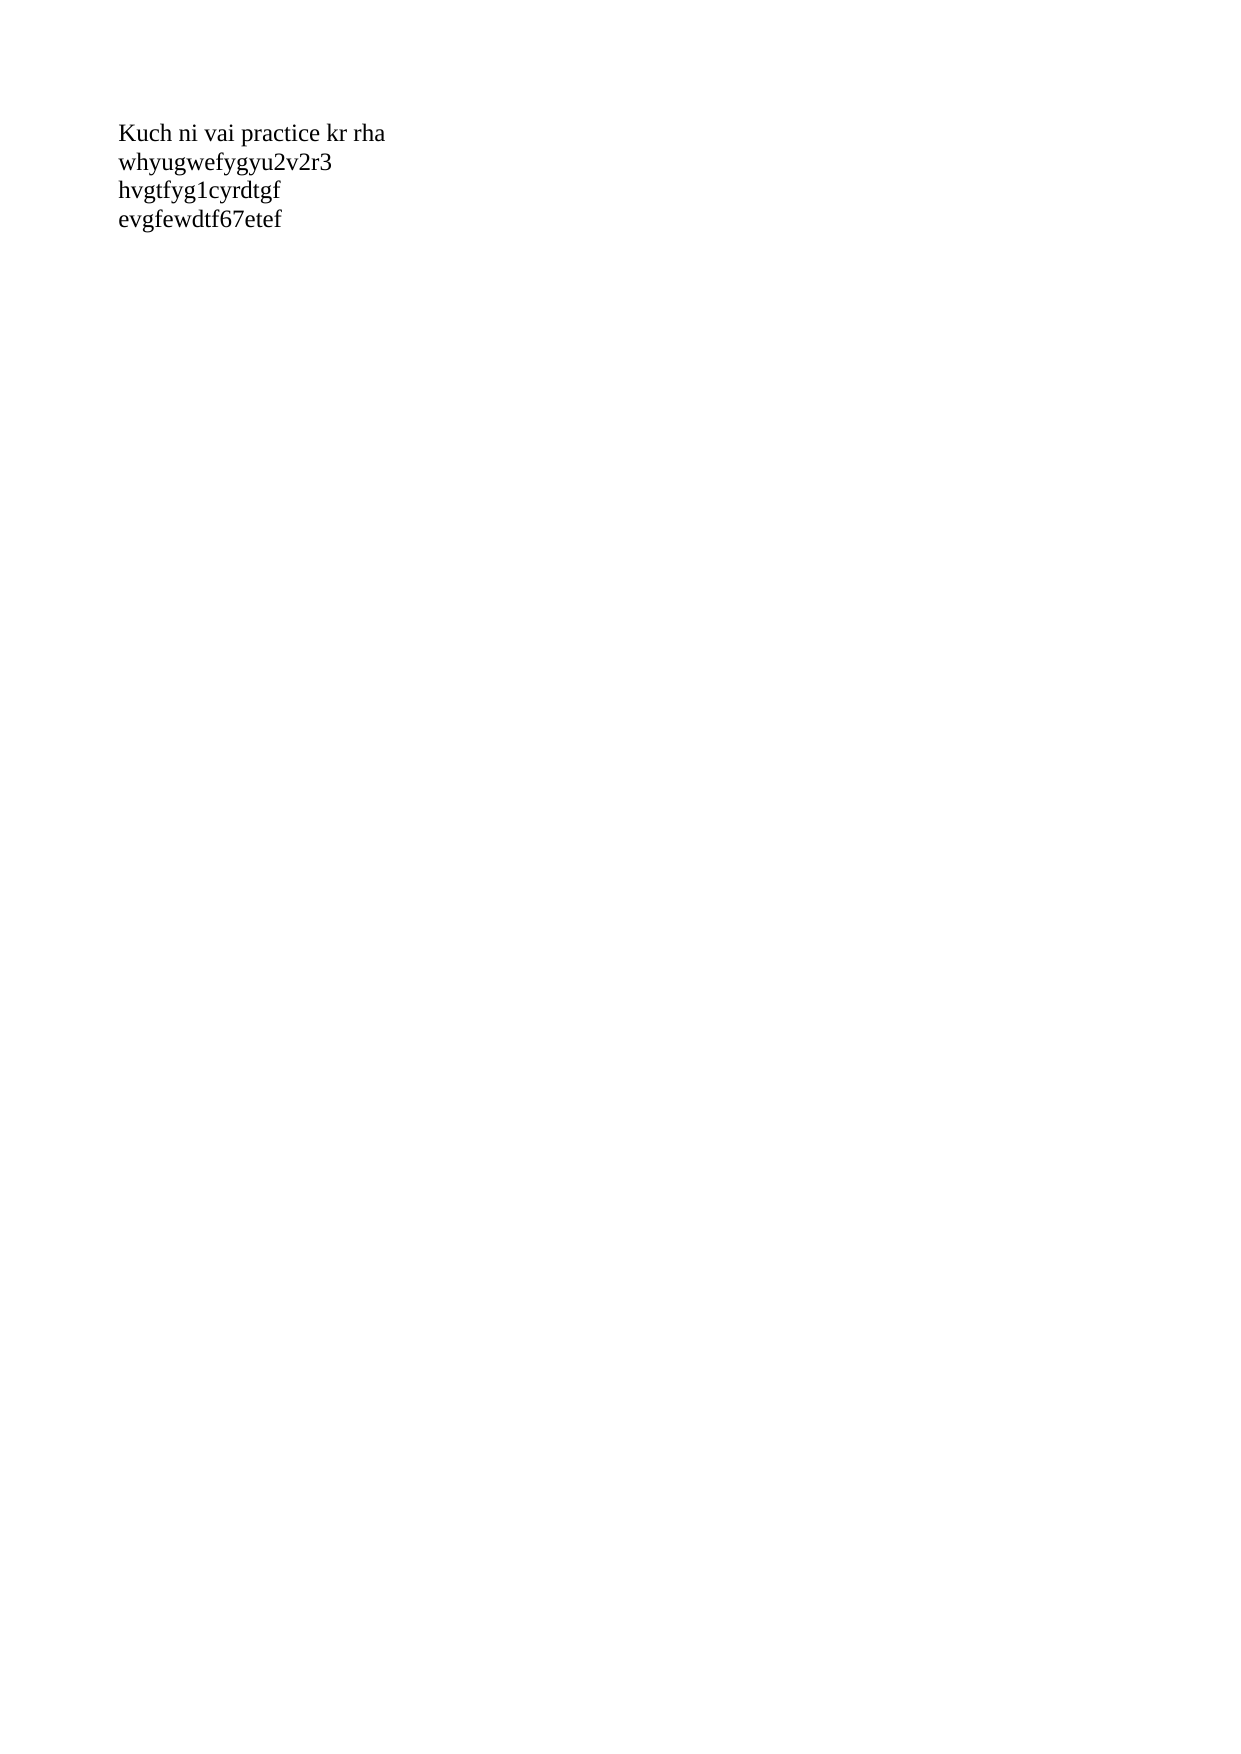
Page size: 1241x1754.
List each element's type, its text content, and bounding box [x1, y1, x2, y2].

text whyugwefygyu2v2r3 [118, 147, 1122, 176]
text Kuch ni vai practice kr rha [118, 118, 1122, 147]
text hvgtfyg1cyrdtgf [118, 176, 1122, 204]
text evgfewdtf67etef [118, 204, 1122, 233]
